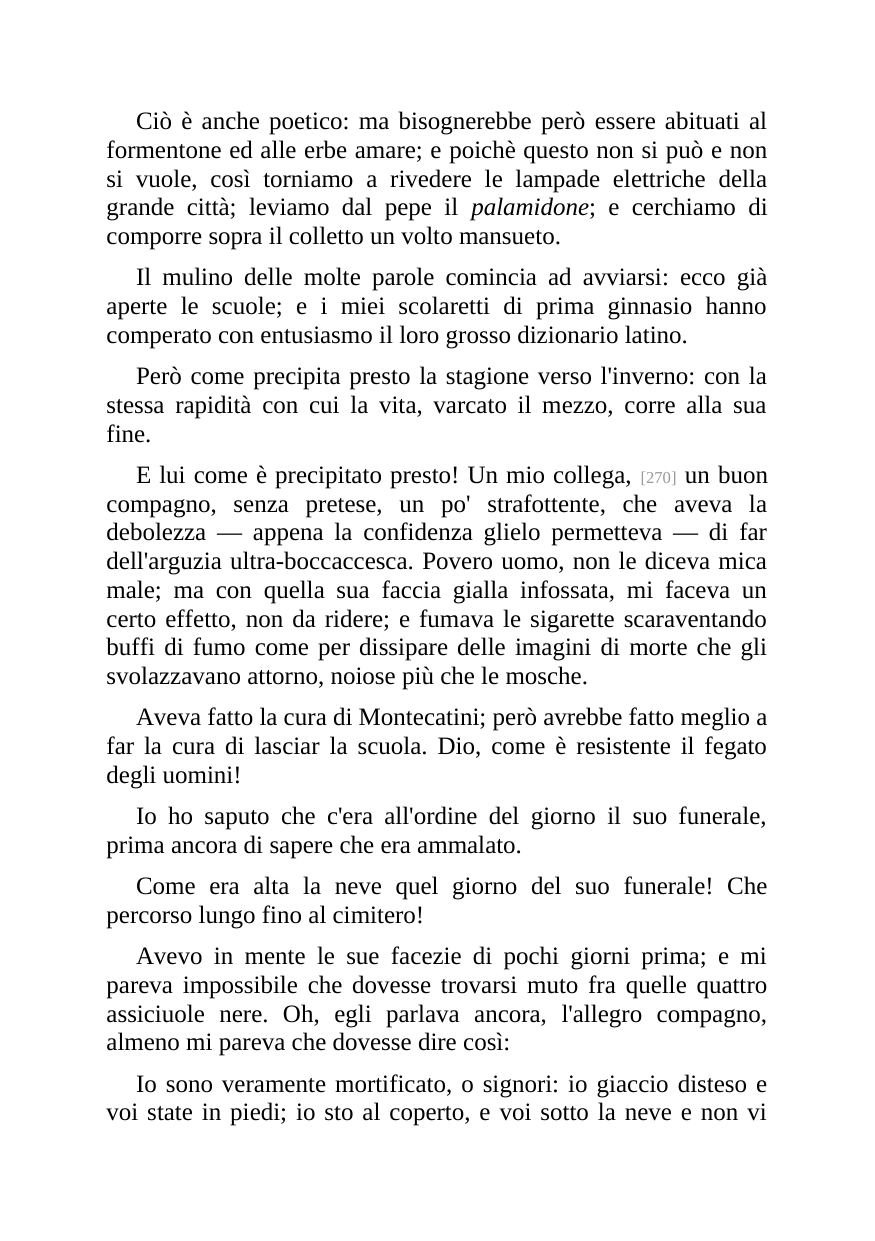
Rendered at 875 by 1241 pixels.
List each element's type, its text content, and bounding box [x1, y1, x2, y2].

text Avevo in mente le sue facezie di pochi giorni prima; e mi pareva impossibile che dovesse trovarsi muto fra quelle quattro assiciuole nere. Oh, egli parlava ancora, l'allegro compagno, almeno mi pareva che dovesse dire così: [106, 941, 768, 1056]
text E lui come è precipitato presto! Un mio collega, [270] un buon compagno, senza pretese, un po' strafottente, che aveva la debolezza — appena la confidenza glielo permetteva — di far dell'arguzia ultra-boccaccesca. Povero uomo, non le diceva mica male; ma con quella sua faccia gialla infossata, mi faceva un certo effetto, non da ridere; e fumava le sigarette scaraventando buffi di fumo come per dissipare delle imagini di morte che gli svolazzavano attorno, noiose più che le mosche. [106, 460, 768, 690]
text Però come precipita presto la stagione verso l'inverno: con la stessa rapidità con cui la vita, varcato il mezzo, corre alla sua fine. [106, 361, 768, 447]
text Come era alta la neve quel giorno del suo funerale! Che percorso lungo fino al cimitero! [106, 871, 768, 929]
text Il mulino delle molte parole comincia ad avviarsi: ecco già aperte le scuole; e i miei scolaretti di prima ginnasio hanno comperato con entusiasmo il loro grosso dizionario latino. [106, 262, 768, 349]
text Io ho saputo che c'era all'ordine del giorno il suo funerale, prima ancora di sapere che era ammalato. [106, 801, 768, 859]
text Aveva fatto la cura di Montecatini; però avrebbe fatto meglio a far la cura di lasciar la scuola. Dio, come è resistente il fegato degli uomini! [106, 702, 768, 789]
text Ciò è anche poetico: ma bisognerebbe però essere abituati al formentone ed alle erbe amare; e poichè questo non si può e non si vuole, così torniamo a rivedere le lampade elettriche della grande città; leviamo dal pepe il palamidone; e cerchiamo di comporre sopra il colletto un volto mansueto. [106, 106, 768, 250]
text Io sono veramente mortificato, o signori: io giaccio disteso e voi state in piedi; io sto al coperto, e voi sotto la neve e non vi [106, 1069, 768, 1126]
